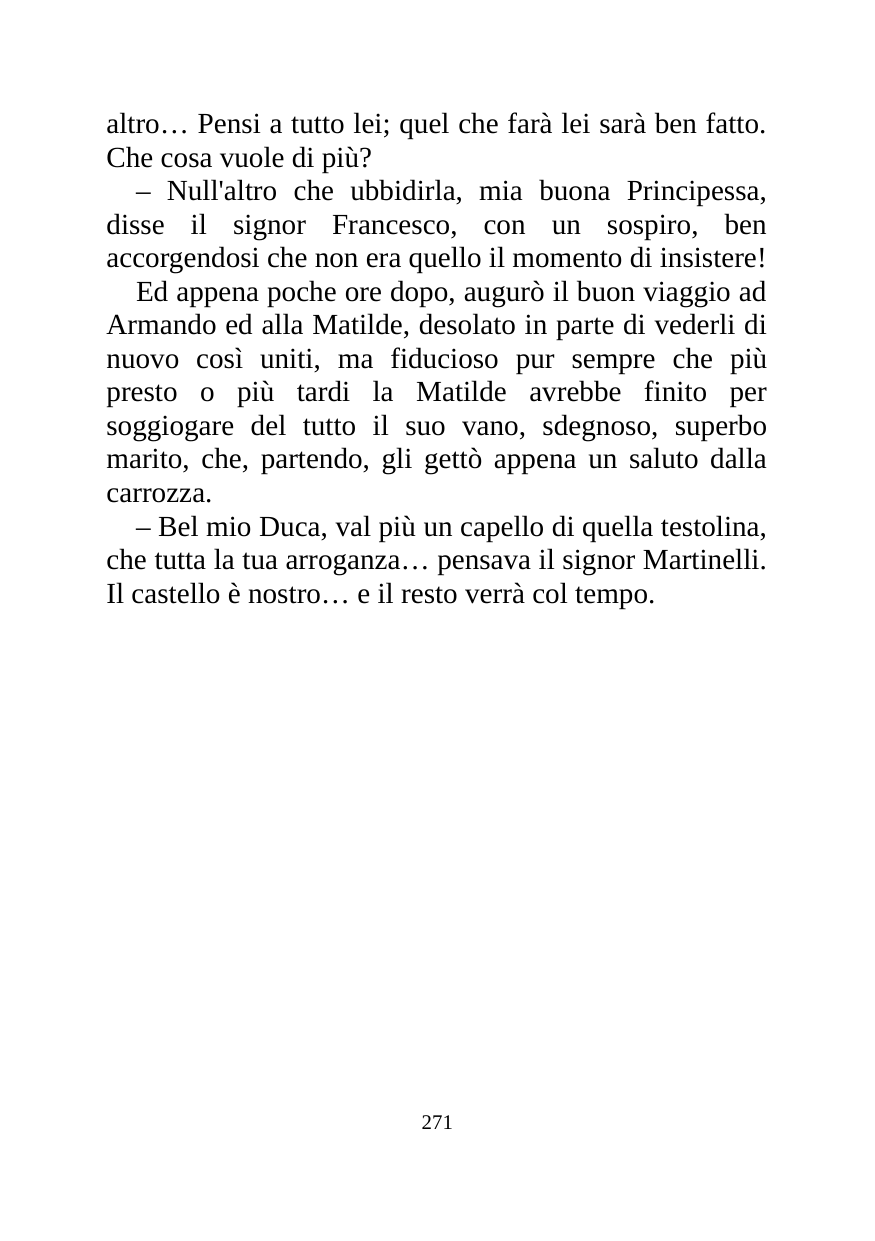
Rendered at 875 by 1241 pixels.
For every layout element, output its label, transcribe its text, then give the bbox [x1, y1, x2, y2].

text Ed appena poche ore dopo, augurò il buon viaggio ad Armando ed alla Matilde, desolato in parte di vederli di nuovo così uniti, ma fiducioso pur sempre che più presto o più tardi la Matilde avrebbe finito per soggiogare del tutto il suo vano, sdegnoso, superbo marito, che, partendo, gli gettò appena un saluto dalla carrozza. [106, 274, 768, 509]
text – Bel mio Duca, val più un capello di quella testolina, che tutta la tua arroganza… pensava il signor Martinelli. Il castello è nostro… e il resto verrà col tempo. [106, 509, 768, 609]
text – Null'altro che ubbidirla, mia buona Principessa, disse il signor Francesco, con un sospiro, ben accorgendosi che non era quello il momento di insistere! [106, 173, 768, 274]
text altro… Pensi a tutto lei; quel che farà lei sarà ben fatto. Che cosa vuole di più? [106, 106, 768, 173]
